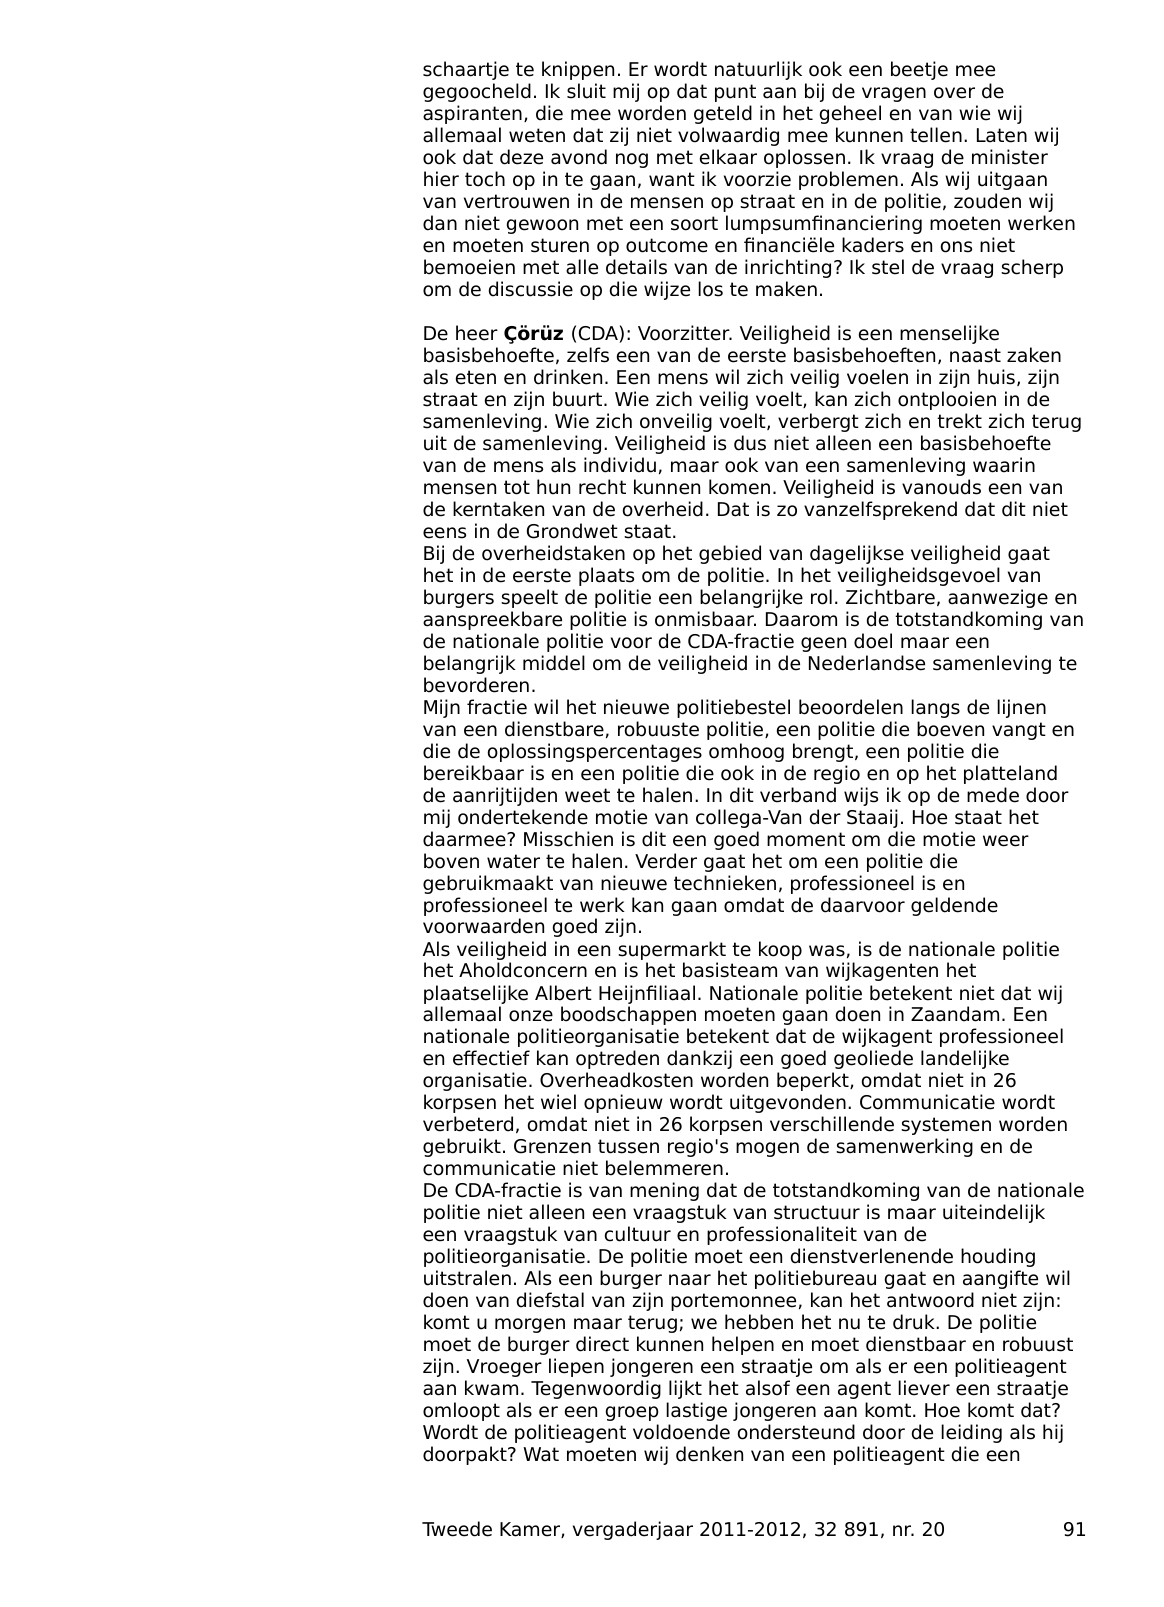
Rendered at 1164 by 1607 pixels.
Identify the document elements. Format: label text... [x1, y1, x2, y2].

text Bij de overheidstaken op het gebied van dagelijkse veiligheid gaat het in de eerste plaats om de politie. In het veiligheidsgevoel van burgers speelt de politie een belangrijke rol. Zichtbare, aanwezige en aanspreekbare politie is onmisbaar. Daarom is de totstandkoming van de nationale politie voor de CDA-fractie geen doel maar een belangrijk middel om de veiligheid in de Nederlandse samenleving te bevorderen. [422, 543, 1087, 697]
text Mijn fractie wil het nieuwe politiebestel beoordelen langs de lijnen van een dienstbare, robuuste politie, een politie die boeven vangt en die de oplossingspercentages omhoog brengt, een politie die bereikbaar is en een politie die ook in de regio en op het platteland de aanrijtijden weet te halen. In dit verband wijs ik op de mede door mij ondertekende motie van collega-Van der Staaij. Hoe staat het daarmee? Misschien is dit een goed moment om die motie weer boven water te halen. Verder gaat het om een politie die gebruikmaakt van nieuwe technieken, professioneel is en professioneel te werk kan gaan omdat de daarvoor geldende voorwaarden goed zijn. [422, 697, 1087, 938]
text De CDA-fractie is van mening dat de totstandkoming van de nationale politie niet alleen een vraagstuk van structuur is maar uiteindelijk een vraagstuk van cultuur en professionaliteit van de politieorganisatie. De politie moet een dienstverlenende houding uitstralen. Als een burger naar het politiebureau gaat en aangifte wil doen van diefstal van zijn portemonnee, kan het antwoord niet zijn: komt u morgen maar terug; we hebben het nu te druk. De politie moet de burger direct kunnen helpen en moet dienstbaar en robuust zijn. Vroeger liepen jongeren een straatje om als er een politieagent aan kwam. Tegenwoordig lijkt het alsof een agent liever een straatje omloopt als er een groep lastige jongeren aan komt. Hoe komt dat? Wordt de politieagent voldoende ondersteund door de leiding als hij doorpakt? Wat moeten wij denken van een politieagent die een [422, 1180, 1087, 1466]
text schaartje te knippen. Er wordt natuurlijk ook een beetje mee gegoocheld. Ik sluit mij op dat punt aan bij de vragen over de aspiranten, die mee worden geteld in het geheel en van wie wij allemaal weten dat zij niet volwaardig mee kunnen tellen. Laten wij ook dat deze avond nog met elkaar oplossen. Ik vraag de minister hier toch op in te gaan, want ik voorzie problemen. Als wij uitgaan van vertrouwen in de mensen op straat en in de politie, zouden wij dan niet gewoon met een soort lumpsumfinanciering moeten werken en moeten sturen op outcome en financiële kaders en ons niet bemoeien met alle details van de inrichting? Ik stel de vraag scherp om de discussie op die wijze los te maken. [422, 59, 1087, 301]
text De heer Çörüz (CDA): Voorzitter. Veiligheid is een menselijke basisbehoefte, zelfs een van de eerste basisbehoeften, naast zaken als eten en drinken. Een mens wil zich veilig voelen in zijn huis, zijn straat en zijn buurt. Wie zich veilig voelt, kan zich ontplooien in de samenleving. Wie zich onveilig voelt, verbergt zich en trekt zich terug uit de samenleving. Veiligheid is dus niet alleen een basisbehoefte van de mens als individu, maar ook van een samenleving waarin mensen tot hun recht kunnen komen. Veiligheid is vanouds een van de kerntaken van de overheid. Dat is zo vanzelfsprekend dat dit niet eens in de Grondwet staat. [422, 323, 1087, 543]
text Als veiligheid in een supermarkt te koop was, is de nationale politie het Aholdconcern en is het basisteam van wijkagenten het plaatselijke Albert Heijnfiliaal. Nationale politie betekent niet dat wij allemaal onze boodschappen moeten gaan doen in Zaandam. Een nationale politieorganisatie betekent dat de wijkagent professioneel en effectief kan optreden dankzij een goed geoliede landelijke organisatie. Overheadkosten worden beperkt, omdat niet in 26 korpsen het wiel opnieuw wordt uitgevonden. Communicatie wordt verbeterd, omdat niet in 26 korpsen verschillende systemen worden gebruikt. Grenzen tussen regio's mogen de samenwerking en de communicatie niet belemmeren. [422, 938, 1087, 1180]
